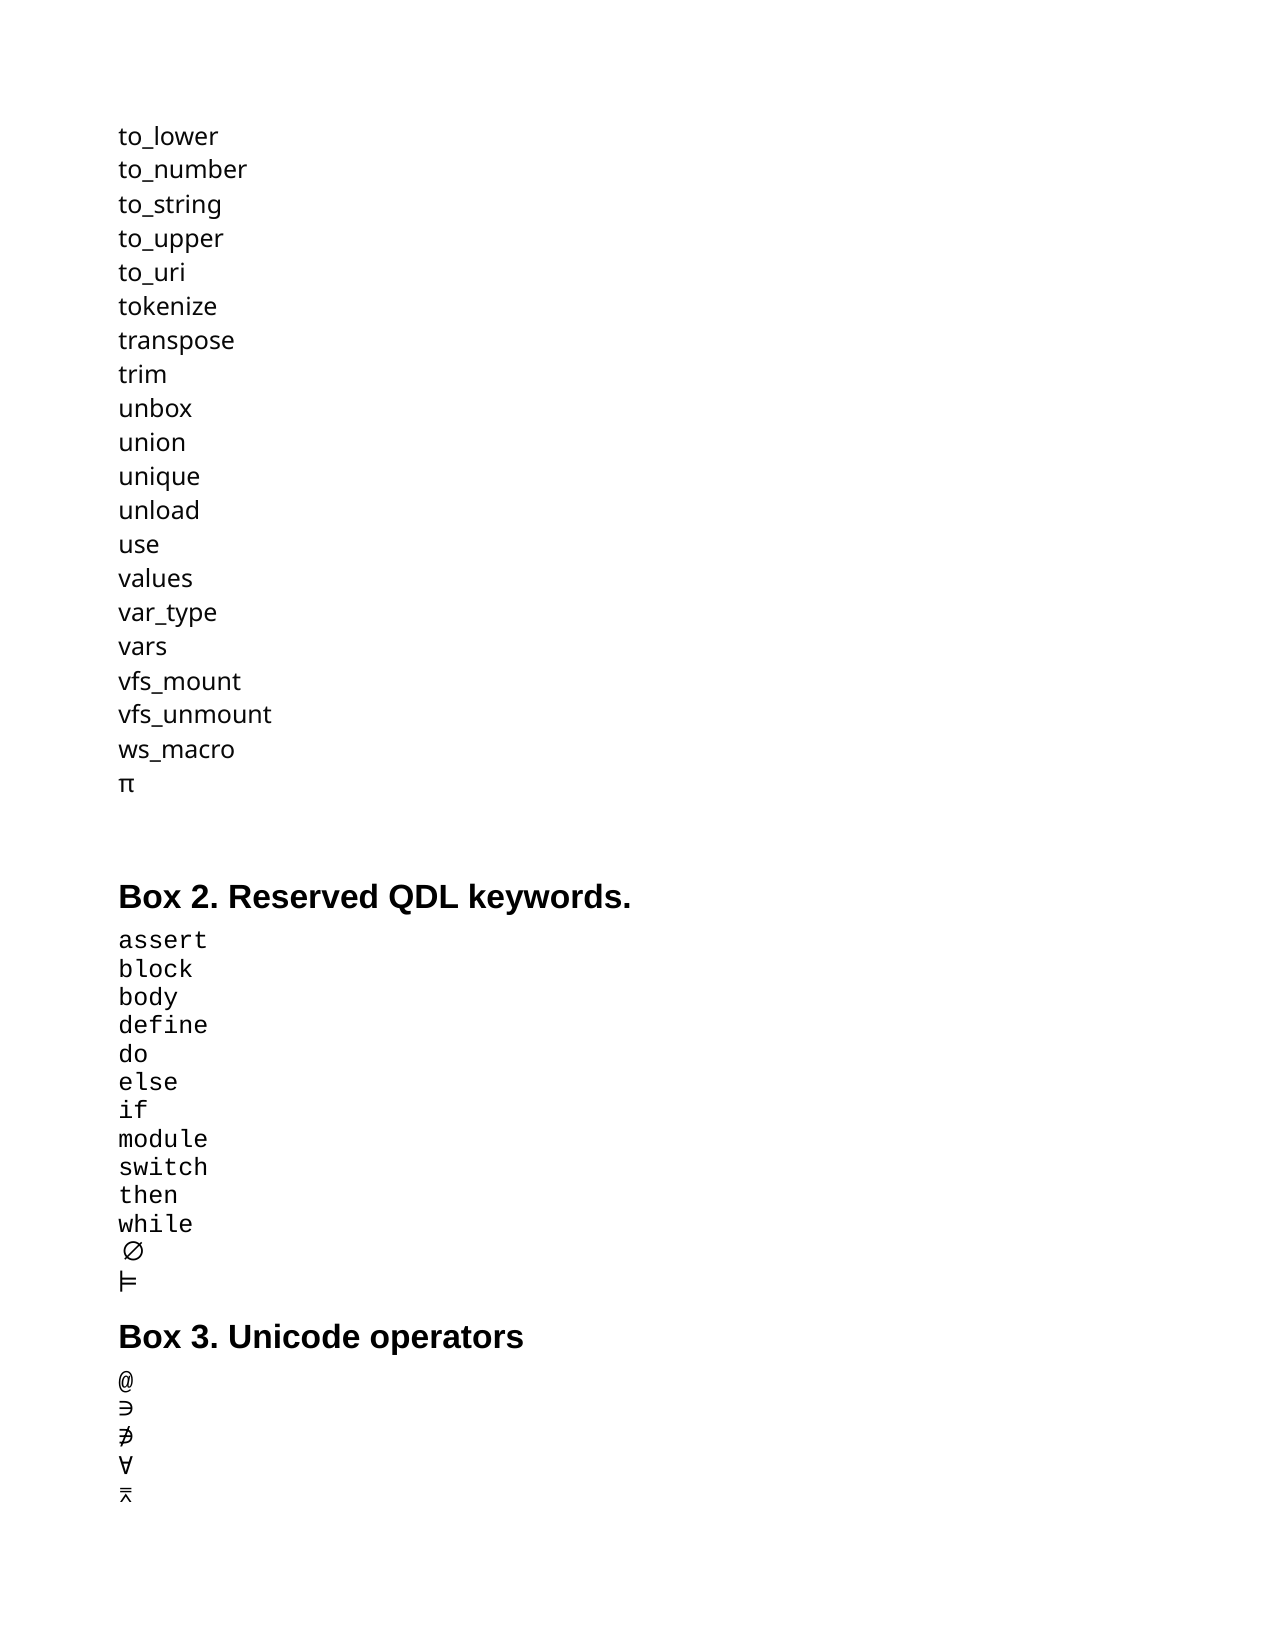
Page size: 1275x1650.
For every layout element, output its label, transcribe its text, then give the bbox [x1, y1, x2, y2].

text ⌆ [118, 1482, 1157, 1510]
text while [118, 1211, 1157, 1240]
text then [118, 1183, 1157, 1211]
text switch [118, 1155, 1157, 1183]
subtitle Box 3. Unicode operators [118, 1317, 1157, 1356]
text ∅ [118, 1240, 1157, 1268]
text block [118, 956, 1157, 985]
text else [118, 1070, 1157, 1098]
text define [118, 1013, 1157, 1041]
text if [118, 1098, 1157, 1126]
text ∋ [118, 1397, 1157, 1425]
text do [118, 1041, 1157, 1070]
text body [118, 985, 1157, 1013]
subtitle Box 2. Reserved QDL keywords. [118, 877, 1157, 916]
text @ [118, 1368, 1157, 1397]
text to_lower to_number to_string to_upper to_uri tokenize transpose trim unbox union unique unload use values var_type vars vfs_mount vfs_unmount ws_macro π [118, 118, 1157, 799]
text ∌ [118, 1425, 1157, 1453]
text assert [118, 928, 1157, 956]
text ⊨ [118, 1268, 1157, 1296]
text ∀ [118, 1453, 1157, 1482]
text module [118, 1126, 1157, 1155]
